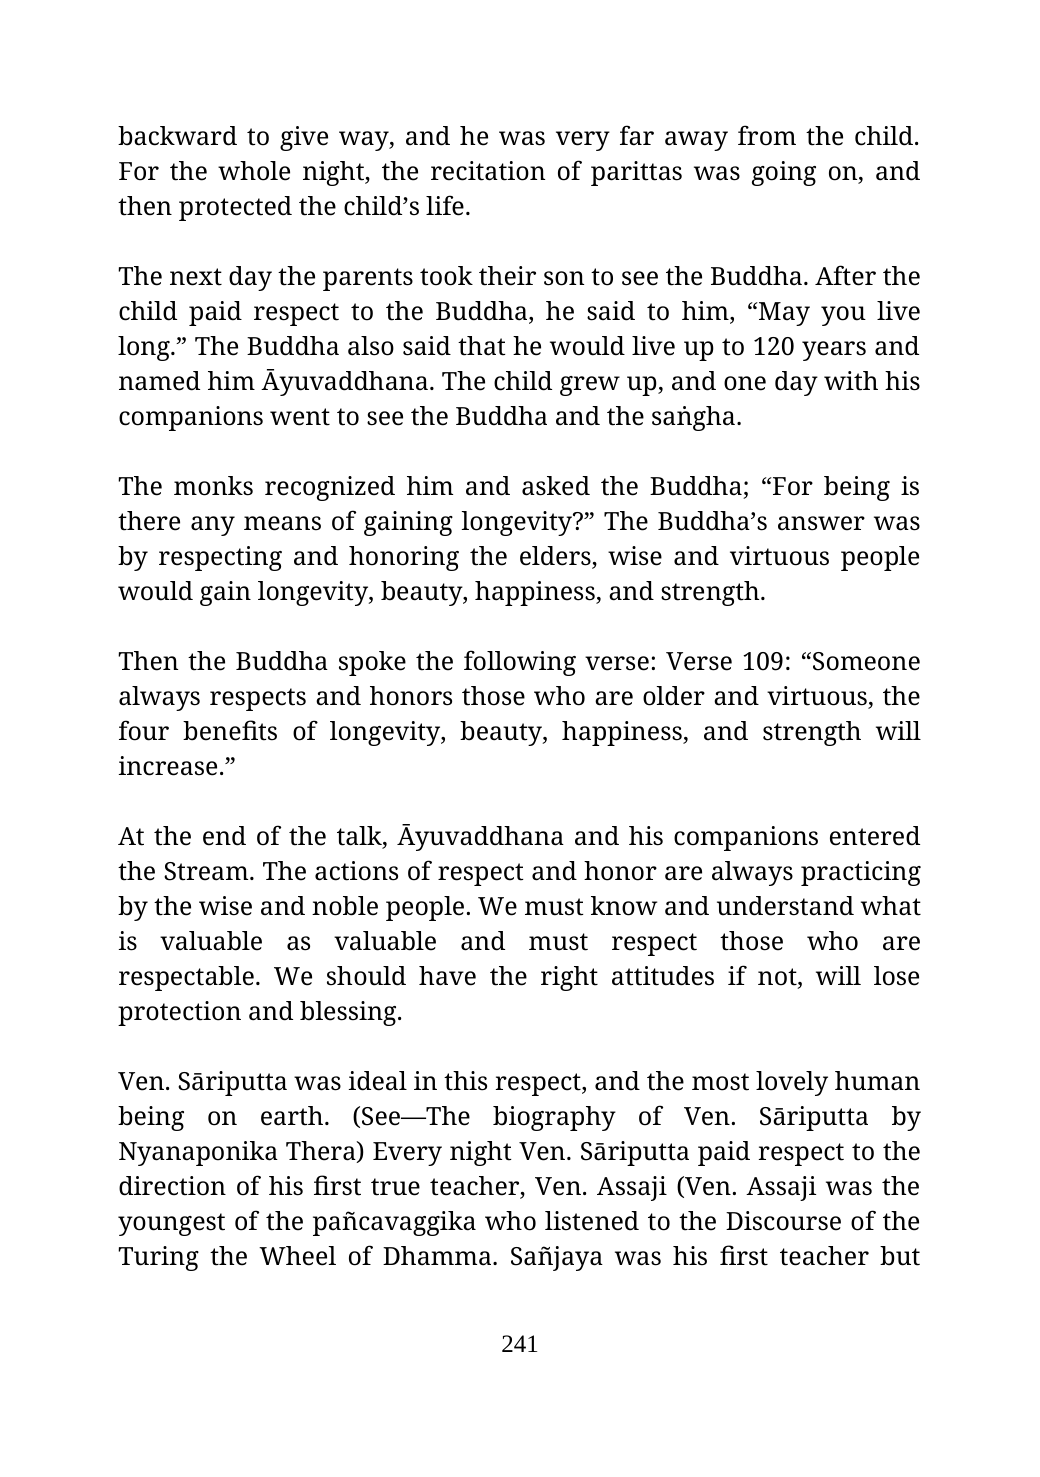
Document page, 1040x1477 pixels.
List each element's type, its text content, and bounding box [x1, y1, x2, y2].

text backward to give way, and he was very far away from the child. For the whole night, the recitation of parittas was going on, and then protected the child’s life. The next day the parents took their son to see the Buddha. After the child paid respect to the Buddha, he said to him, “May you live long.” The Buddha also said that he would live up to 120 years and named him Āyuvaddhana. The child grew up, and one day with his companions went to see the Buddha and the saṅgha. The monks recognized him and asked the Buddha; “For being is there any means of gaining longevity?” The Buddha’s answer was by respecting and honoring the elders, wise and virtuous people would gain longevity, beauty, happiness, and strength. Then the Buddha spoke the following verse: Verse 109: “Someone always respects and honors those who are older and virtuous, the four benefits of longevity, beauty, happiness, and strength will increase.” At the end of the talk, Āyuvaddhana and his companions entered the Stream. The actions of respect and honor are always practicing by the wise and noble people. We must know and understand what is valuable as valuable and must respect those who are respectable. We should have the right attitudes if not, will lose protection and blessing. Ven. Sāriputta was ideal in this respect, and the most lovely human being on earth. (See—The biography of Ven. Sāriputta by Nyanaponika Thera) Every night Ven. Sāriputta paid respect to the direction of his first true teacher, Ven. Assaji (Ven. Assaji was the youngest of the pañcavaggika who listened to the Discourse of the Turing the Wheel of Dhamma. Sañjaya was his first teacher but [118, 118, 922, 1273]
